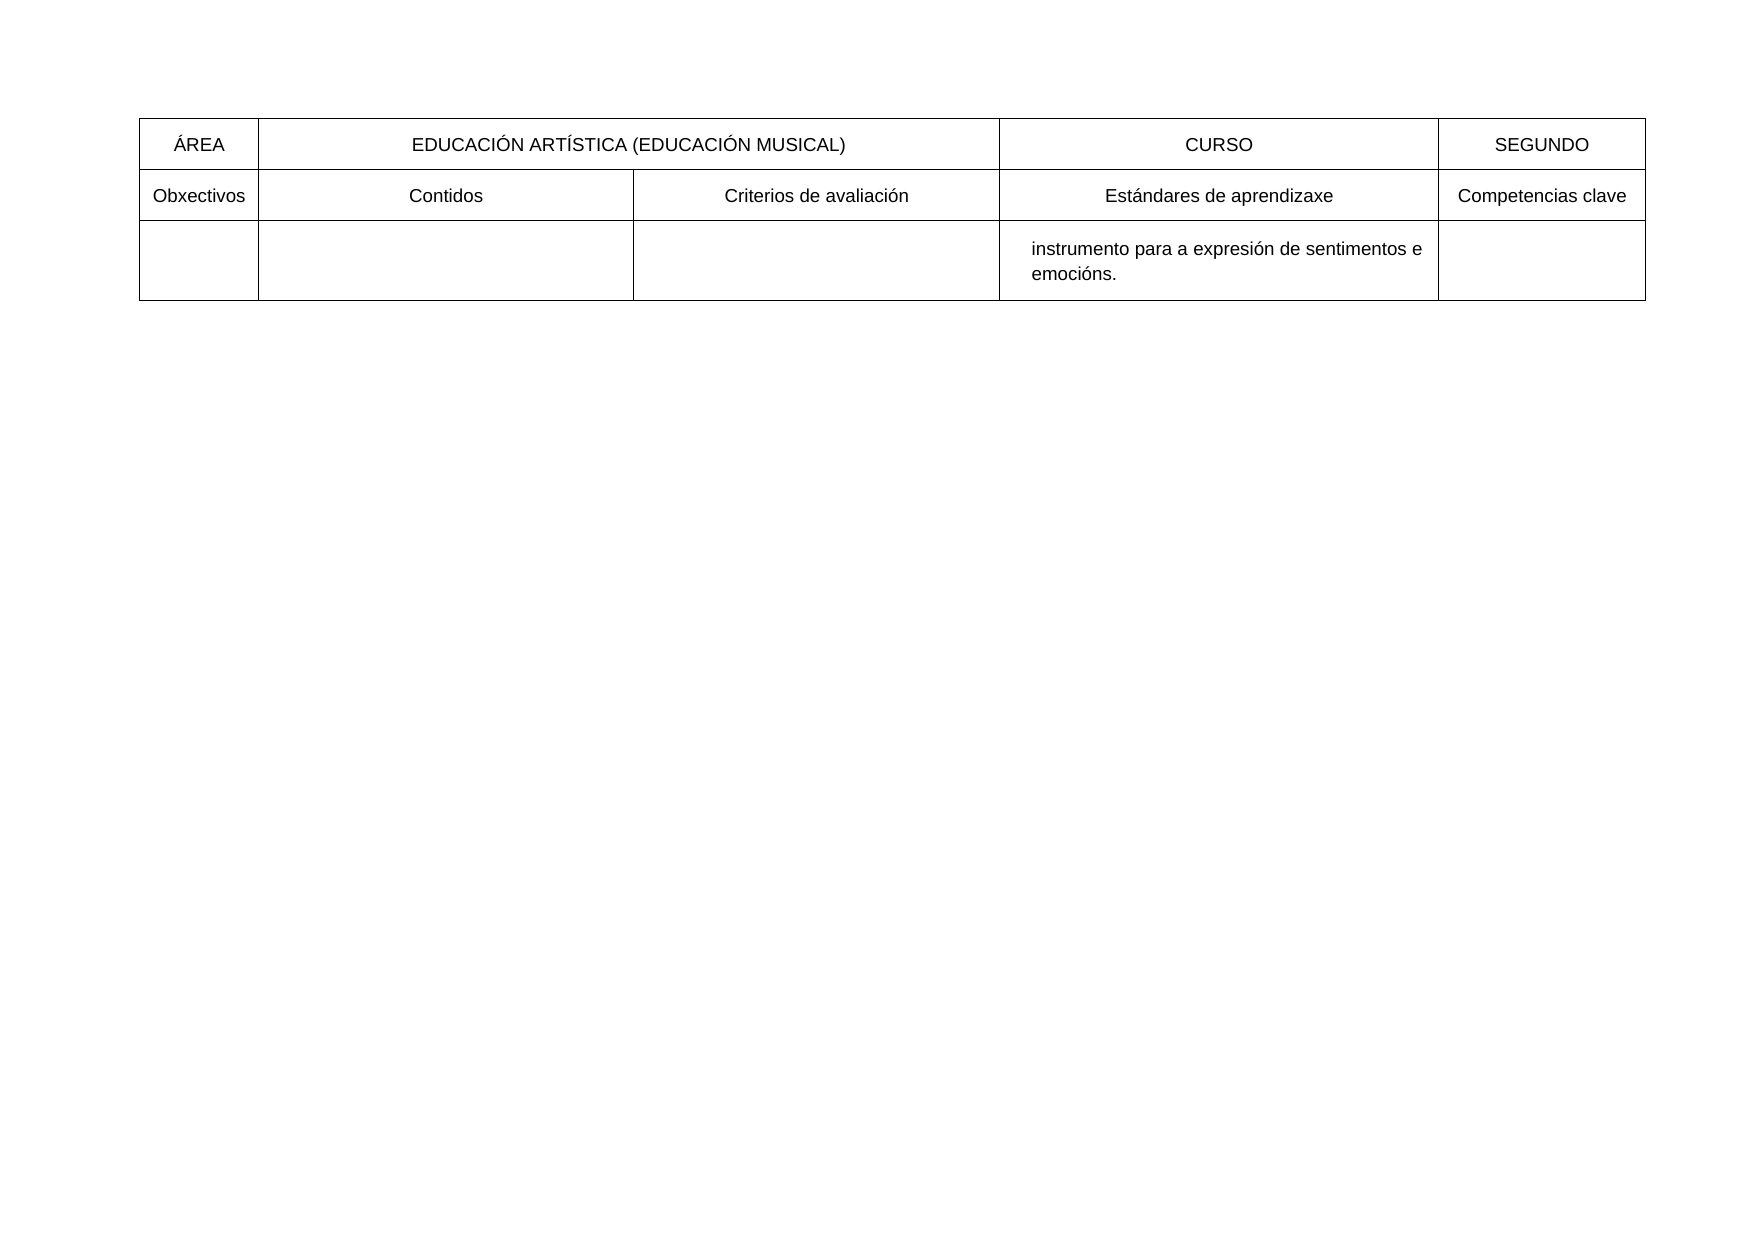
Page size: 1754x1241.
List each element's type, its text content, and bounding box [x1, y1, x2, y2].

table_header SEGUNDO [1439, 119, 1645, 169]
table_header EDUCACIÓN ARTÍSTICA (EDUCACIÓN MUSICAL) [259, 119, 999, 169]
table_cell Contidos [259, 170, 633, 220]
table_cell Competencias clave [1439, 170, 1645, 220]
table_header CURSO [1000, 119, 1438, 169]
table_cell [259, 221, 633, 300]
table_cell [1439, 221, 1645, 300]
table_cell Obxectivos [140, 170, 258, 220]
table_cell instrumento para a expresión de sentimentos e emocións. [1000, 221, 1438, 300]
table_cell [634, 221, 999, 300]
table_cell Estándares de aprendizaxe [1000, 170, 1438, 220]
table_cell [140, 221, 258, 300]
table_header ÁREA [140, 119, 258, 169]
table_cell Criterios de avaliación [634, 170, 999, 220]
